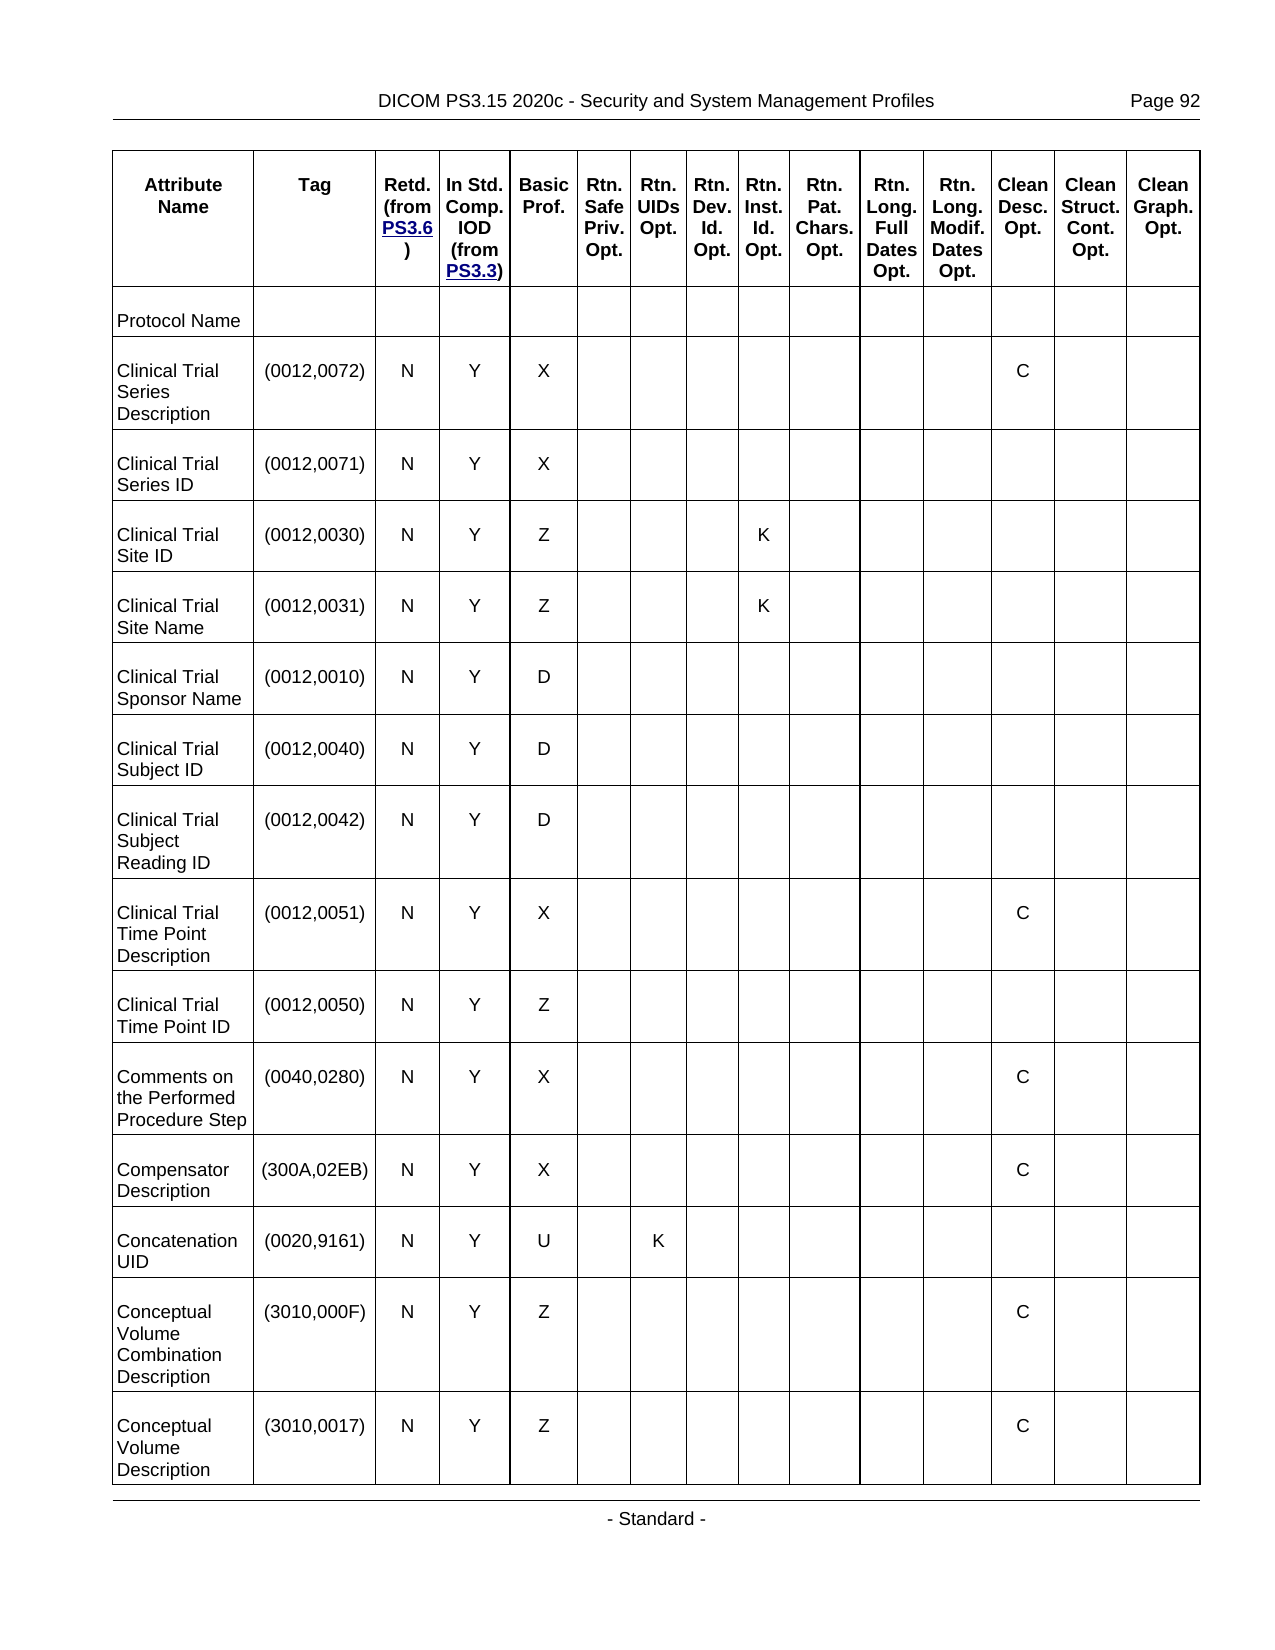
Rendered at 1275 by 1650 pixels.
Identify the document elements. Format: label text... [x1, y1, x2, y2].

table_cell [631, 715, 686, 785]
table_cell [924, 971, 991, 1042]
table_cell [1055, 1278, 1126, 1391]
table_cell Y [440, 971, 509, 1042]
table_cell [861, 715, 923, 785]
table_cell C [992, 1135, 1054, 1206]
table_cell [578, 501, 630, 571]
table_header In Std. Comp. IOD (from PS3.3) [440, 151, 509, 286]
table_cell [1055, 501, 1126, 571]
table_cell N [376, 1392, 439, 1484]
table_cell [631, 287, 686, 336]
table_cell [861, 786, 923, 877]
table_cell [790, 1207, 859, 1277]
table_header Rtn. Inst. Id. Opt. [739, 151, 789, 286]
table_cell [1055, 337, 1126, 428]
table_cell N [376, 715, 439, 785]
table_cell [1055, 1392, 1126, 1484]
table_cell [790, 786, 859, 877]
table_header Retd. (from PS3.6) [376, 151, 439, 286]
table_cell (0012,0042) [254, 786, 375, 877]
table_cell [687, 1392, 738, 1484]
table_cell [1127, 1207, 1199, 1277]
table_cell [861, 1043, 923, 1134]
table_cell [790, 971, 859, 1042]
table_cell Y [440, 430, 509, 500]
table_cell (0012,0010) [254, 643, 375, 713]
table_cell [1127, 715, 1199, 785]
table_cell Y [440, 572, 509, 642]
table_cell [578, 1392, 630, 1484]
table_cell [924, 1043, 991, 1134]
table_cell [861, 430, 923, 500]
table_cell Y [440, 715, 509, 785]
table_cell [578, 430, 630, 500]
table_cell [992, 501, 1054, 571]
table_cell Z [511, 572, 577, 642]
table_cell Z [511, 501, 577, 571]
table_cell [578, 1278, 630, 1391]
table_cell [631, 501, 686, 571]
table_cell [631, 786, 686, 877]
table_cell [1127, 643, 1199, 713]
table_cell [790, 287, 859, 336]
table_cell [687, 786, 738, 877]
table_cell [631, 1043, 686, 1134]
table_cell [739, 643, 789, 713]
table_cell [1127, 1135, 1199, 1206]
table_cell [1127, 1392, 1199, 1484]
table_cell (3010,0017) [254, 1392, 375, 1484]
table_header Rtn. Long. Full Dates Opt. [861, 151, 923, 286]
table_cell [739, 287, 789, 336]
table_cell (0012,0051) [254, 879, 375, 970]
table_cell Concatenation UID [113, 1207, 253, 1277]
table_cell [739, 971, 789, 1042]
table_cell C [992, 1278, 1054, 1391]
table_cell [861, 971, 923, 1042]
table_cell X [511, 1043, 577, 1134]
table_header Clean Struct. Cont. Opt. [1055, 151, 1126, 286]
table_cell [924, 1207, 991, 1277]
table_cell [861, 879, 923, 970]
table_cell [790, 879, 859, 970]
table_cell [992, 1207, 1054, 1277]
table_cell [687, 1135, 738, 1206]
table_cell (0012,0050) [254, 971, 375, 1042]
table_cell D [511, 715, 577, 785]
table_cell N [376, 971, 439, 1042]
table_cell (0012,0040) [254, 715, 375, 785]
table_cell [578, 879, 630, 970]
table_cell K [739, 572, 789, 642]
table_cell [790, 1278, 859, 1391]
table_cell [631, 1135, 686, 1206]
table_cell [924, 572, 991, 642]
table_cell [992, 643, 1054, 713]
table_cell N [376, 430, 439, 500]
table_cell Clinical Trial Series ID [113, 430, 253, 500]
table_header Tag [254, 151, 375, 286]
table_cell N [376, 572, 439, 642]
table_cell [924, 879, 991, 970]
table_cell [739, 337, 789, 428]
table_cell [861, 287, 923, 336]
table_cell Conceptual Volume Combination Description [113, 1278, 253, 1391]
table_cell [578, 1043, 630, 1134]
table_header Rtn. Dev. Id. Opt. [687, 151, 738, 286]
table_cell Clinical Trial Subject ID [113, 715, 253, 785]
table_cell [924, 1135, 991, 1206]
table_cell [687, 572, 738, 642]
table_cell [578, 971, 630, 1042]
table_header Rtn. UIDs Opt. [631, 151, 686, 286]
table_cell [790, 430, 859, 500]
table_cell (0012,0071) [254, 430, 375, 500]
table_cell [790, 337, 859, 428]
table_header Attribute Name [113, 151, 253, 286]
table_cell [924, 715, 991, 785]
table_cell [578, 1207, 630, 1277]
table_cell [924, 786, 991, 877]
table_cell [687, 1278, 738, 1391]
table_cell [924, 643, 991, 713]
table_cell [578, 715, 630, 785]
table_cell [924, 430, 991, 500]
table_cell [992, 786, 1054, 877]
table_cell C [992, 1392, 1054, 1484]
table_cell [992, 430, 1054, 500]
table_cell N [376, 879, 439, 970]
table_cell N [376, 337, 439, 428]
table_cell [739, 879, 789, 970]
table_cell [578, 572, 630, 642]
table_cell (0020,9161) [254, 1207, 375, 1277]
table_cell [1055, 879, 1126, 970]
table_cell [687, 715, 738, 785]
table_cell Y [440, 1392, 509, 1484]
table_cell Clinical Trial Site ID [113, 501, 253, 571]
table_cell Y [440, 1278, 509, 1391]
table_cell [861, 572, 923, 642]
table_cell [578, 1135, 630, 1206]
table_cell [790, 643, 859, 713]
table_cell [1127, 879, 1199, 970]
table_cell [440, 287, 509, 336]
table_cell [1055, 572, 1126, 642]
table_cell [790, 1392, 859, 1484]
table_cell [924, 337, 991, 428]
table_cell Z [511, 1392, 577, 1484]
table_cell [1055, 715, 1126, 785]
table_cell Y [440, 643, 509, 713]
table_cell [739, 1278, 789, 1391]
table_cell Clinical Trial Subject Reading ID [113, 786, 253, 877]
table_cell Clinical Trial Time Point Description [113, 879, 253, 970]
table_cell [1127, 1278, 1199, 1391]
table_cell X [511, 430, 577, 500]
table_cell [1055, 287, 1126, 336]
table_cell Y [440, 501, 509, 571]
table_cell [861, 643, 923, 713]
table_cell [924, 287, 991, 336]
table_cell [376, 287, 439, 336]
table_cell [739, 786, 789, 877]
table_header Clean Desc. Opt. [992, 151, 1054, 286]
table_cell N [376, 1278, 439, 1391]
table_cell Conceptual Volume Description [113, 1392, 253, 1484]
table_cell N [376, 1043, 439, 1134]
table_cell Comments on the Performed Procedure Step [113, 1043, 253, 1134]
table_cell [1055, 1135, 1126, 1206]
table_cell [861, 1392, 923, 1484]
table_cell N [376, 643, 439, 713]
table_cell [631, 643, 686, 713]
table_cell (300A,02EB) [254, 1135, 375, 1206]
table_cell U [511, 1207, 577, 1277]
table_cell [861, 1207, 923, 1277]
table_cell Clinical Trial Site Name [113, 572, 253, 642]
table_cell Y [440, 879, 509, 970]
table_cell [687, 879, 738, 970]
table_cell Y [440, 1135, 509, 1206]
table_header Basic Prof. [511, 151, 577, 286]
table_cell [687, 287, 738, 336]
table_cell Y [440, 337, 509, 428]
table_cell [739, 1135, 789, 1206]
table_cell [992, 971, 1054, 1042]
table_header Rtn. Safe Priv. Opt. [578, 151, 630, 286]
table_cell [790, 715, 859, 785]
table_header Clean Graph. Opt. [1127, 151, 1199, 286]
table_cell [1127, 501, 1199, 571]
table_cell [578, 337, 630, 428]
table_cell [861, 337, 923, 428]
table_cell (0012,0031) [254, 572, 375, 642]
table_cell [687, 430, 738, 500]
table_cell Clinical Trial Sponsor Name [113, 643, 253, 713]
table_cell [687, 971, 738, 1042]
table_cell [631, 1278, 686, 1391]
table_cell [1127, 971, 1199, 1042]
table_cell [924, 501, 991, 571]
table_cell Protocol Name [113, 287, 253, 336]
table_cell Compensator Description [113, 1135, 253, 1206]
table_cell [1055, 1207, 1126, 1277]
table_cell [254, 287, 375, 336]
table_cell (0040,0280) [254, 1043, 375, 1134]
table_cell Y [440, 1043, 509, 1134]
table_cell Clinical Trial Time Point ID [113, 971, 253, 1042]
table_cell [631, 1392, 686, 1484]
table_cell [1055, 786, 1126, 877]
table_cell [687, 643, 738, 713]
table_cell [1055, 971, 1126, 1042]
table_cell C [992, 879, 1054, 970]
table_cell [790, 1043, 859, 1134]
table_cell [1127, 430, 1199, 500]
table_cell X [511, 1135, 577, 1206]
table_cell D [511, 643, 577, 713]
table_cell Y [440, 1207, 509, 1277]
table_cell X [511, 879, 577, 970]
table_cell [739, 1392, 789, 1484]
table_header Rtn. Long. Modif. Dates Opt. [924, 151, 991, 286]
table_cell [790, 572, 859, 642]
table_cell [578, 287, 630, 336]
table_cell K [739, 501, 789, 571]
table_cell [924, 1392, 991, 1484]
table_cell [739, 715, 789, 785]
table_cell [861, 1135, 923, 1206]
table_cell C [992, 1043, 1054, 1134]
table_cell [631, 430, 686, 500]
table_cell [687, 1043, 738, 1134]
table_cell [739, 1207, 789, 1277]
table_cell D [511, 786, 577, 877]
table_cell Y [440, 786, 509, 877]
table_cell [861, 1278, 923, 1391]
table_cell Clinical Trial Series Description [113, 337, 253, 428]
table_cell X [511, 337, 577, 428]
table_cell (0012,0072) [254, 337, 375, 428]
table_cell [631, 879, 686, 970]
table_cell Z [511, 1278, 577, 1391]
table_cell [631, 337, 686, 428]
table_cell [511, 287, 577, 336]
table_cell N [376, 786, 439, 877]
table_cell [992, 715, 1054, 785]
table_cell N [376, 1207, 439, 1277]
table_cell [687, 501, 738, 571]
table_cell N [376, 501, 439, 571]
table_cell [1055, 1043, 1126, 1134]
table_cell (3010,000F) [254, 1278, 375, 1391]
table_cell C [992, 337, 1054, 428]
table_cell [1127, 287, 1199, 336]
table_cell [1127, 337, 1199, 428]
table_cell N [376, 1135, 439, 1206]
table_cell [924, 1278, 991, 1391]
table_cell [739, 1043, 789, 1134]
table_cell [1127, 1043, 1199, 1134]
table_cell [1127, 572, 1199, 642]
table_cell [992, 572, 1054, 642]
table_cell [631, 971, 686, 1042]
table_cell [687, 1207, 738, 1277]
table_cell [687, 337, 738, 428]
table_cell [790, 501, 859, 571]
table_cell K [631, 1207, 686, 1277]
table_cell Z [511, 971, 577, 1042]
table_header Rtn. Pat. Chars. Opt. [790, 151, 859, 286]
table_cell [578, 643, 630, 713]
table_cell [790, 1135, 859, 1206]
table_cell [631, 572, 686, 642]
table_cell [578, 786, 630, 877]
table_cell [739, 430, 789, 500]
table_cell [992, 287, 1054, 336]
table_cell (0012,0030) [254, 501, 375, 571]
table_cell [1127, 786, 1199, 877]
table_cell [1055, 643, 1126, 713]
table_cell [1055, 430, 1126, 500]
table_cell [861, 501, 923, 571]
